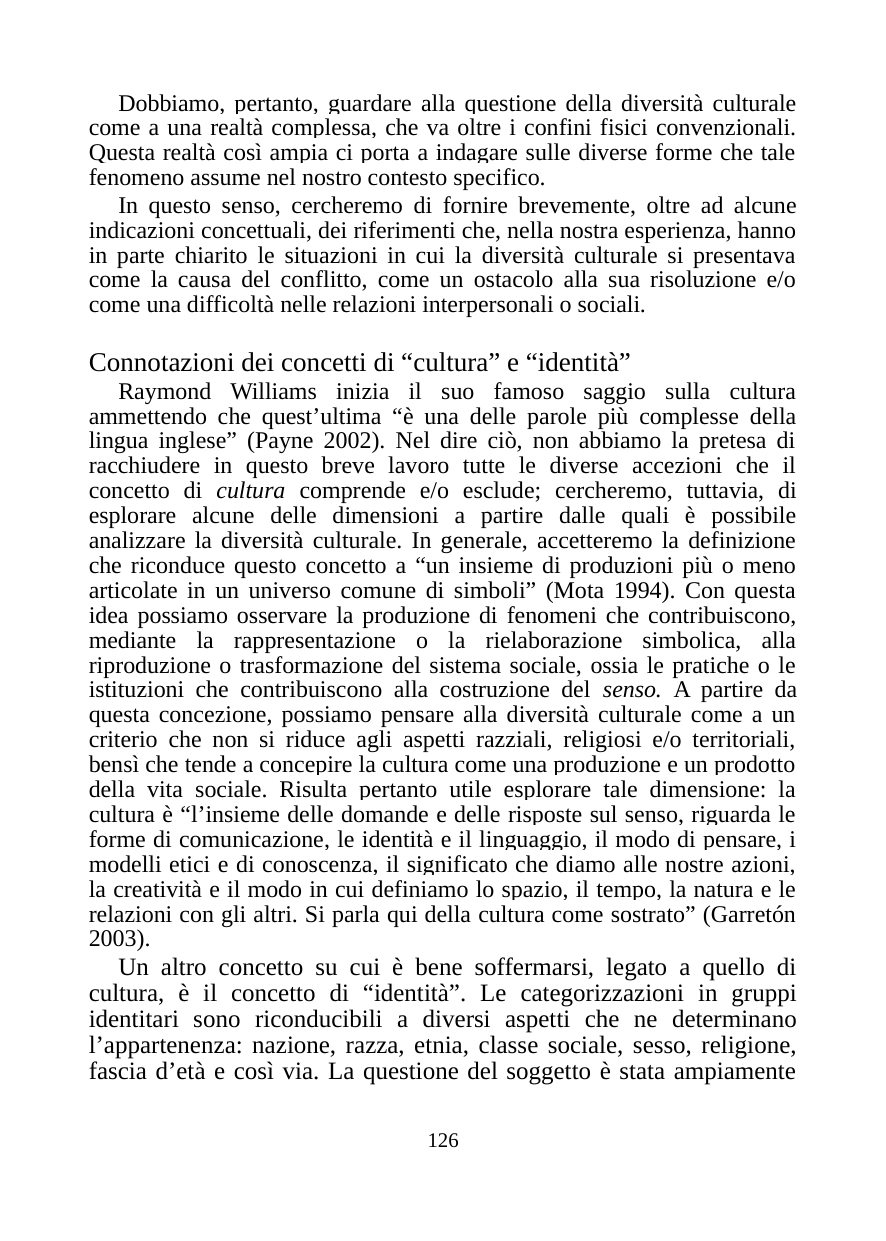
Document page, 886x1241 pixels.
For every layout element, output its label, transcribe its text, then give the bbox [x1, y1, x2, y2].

text Raymond Williams inizia il suo famoso saggio sulla cultura ammettendo che quest’ultima “è una delle parole più complesse della lingua inglese” (Payne 2002). Nel dire ciò, non abbiamo la pretesa di racchiudere in questo breve lavoro tutte le diverse accezioni che il concetto di cultura comprende e/o esclude; cercheremo, tuttavia, di esplorare alcune delle dimensioni a partire dalle quali è possibile analizzare la diversità culturale. In generale, accetteremo la definizione che riconduce questo concetto a “un insieme di produzioni più o meno articolate in un universo comune di simboli” (Mota 1994). Con questa idea possiamo osservare la produzione di fenomeni che contribuiscono, mediante la rappresentazione o la rielaborazione simbolica, alla riproduzione o trasformazione del sistema sociale, ossia le pratiche o le istituzioni che contribuiscono alla costruzione del senso. A partire da questa concezione, possiamo pensare alla diversità culturale come a un criterio che non si riduce agli aspetti razziali, religiosi e/o territoriali, bensì che tende a concepire la cultura come una produzione e un prodotto della vita sociale. Risulta pertanto utile esplorare tale dimensione: la cultura è “l’insieme delle domande e delle risposte sul senso, riguarda le forme di comunicazione, le identità e il linguaggio, il modo di pensare, i modelli etici e di conoscenza, il significato che diamo alle nostre azioni, la creatività e il modo in cui definiamo lo spazio, il tempo, la natura e le relazioni con gli altri. Si parla qui della cultura come sostrato” (Garretón 2003). [88, 377, 797, 952]
text Dobbiamo, pertanto, guardare alla questione della diversità culturale come a una realtà complessa, che va oltre i confini fisici convenzionali. Questa realtà così ampia ci porta a indagare sulle diverse forme che tale fenomeno assume nel nostro contesto specifico. [88, 88, 797, 191]
text Un altro concetto su cui è bene soffermarsi, legato a quello di cultura, è il concetto di “identità”. Le categorizzazioni in gruppi identitari sono riconducibili a diversi aspetti che ne determinano l’appartenenza: nazione, razza, etnia, classe sociale, sesso, religione, fascia d’età e così via. La questione del soggetto è stata ampiamente [88, 952, 797, 1084]
subtitle Connotazioni dei concetti di “cultura” e “identità” [88, 346, 797, 377]
text In questo senso, cercheremo di fornire brevemente, oltre ad alcune indicazioni concettuali, dei riferimenti che, nella nostra esperienza, hanno in parte chiarito le situazioni in cui la diversità culturale si presentava come la causa del conflitto, come un ostacolo alla sua risoluzione e/o come una difficoltà nelle relazioni interpersonali o sociali. [88, 191, 797, 318]
